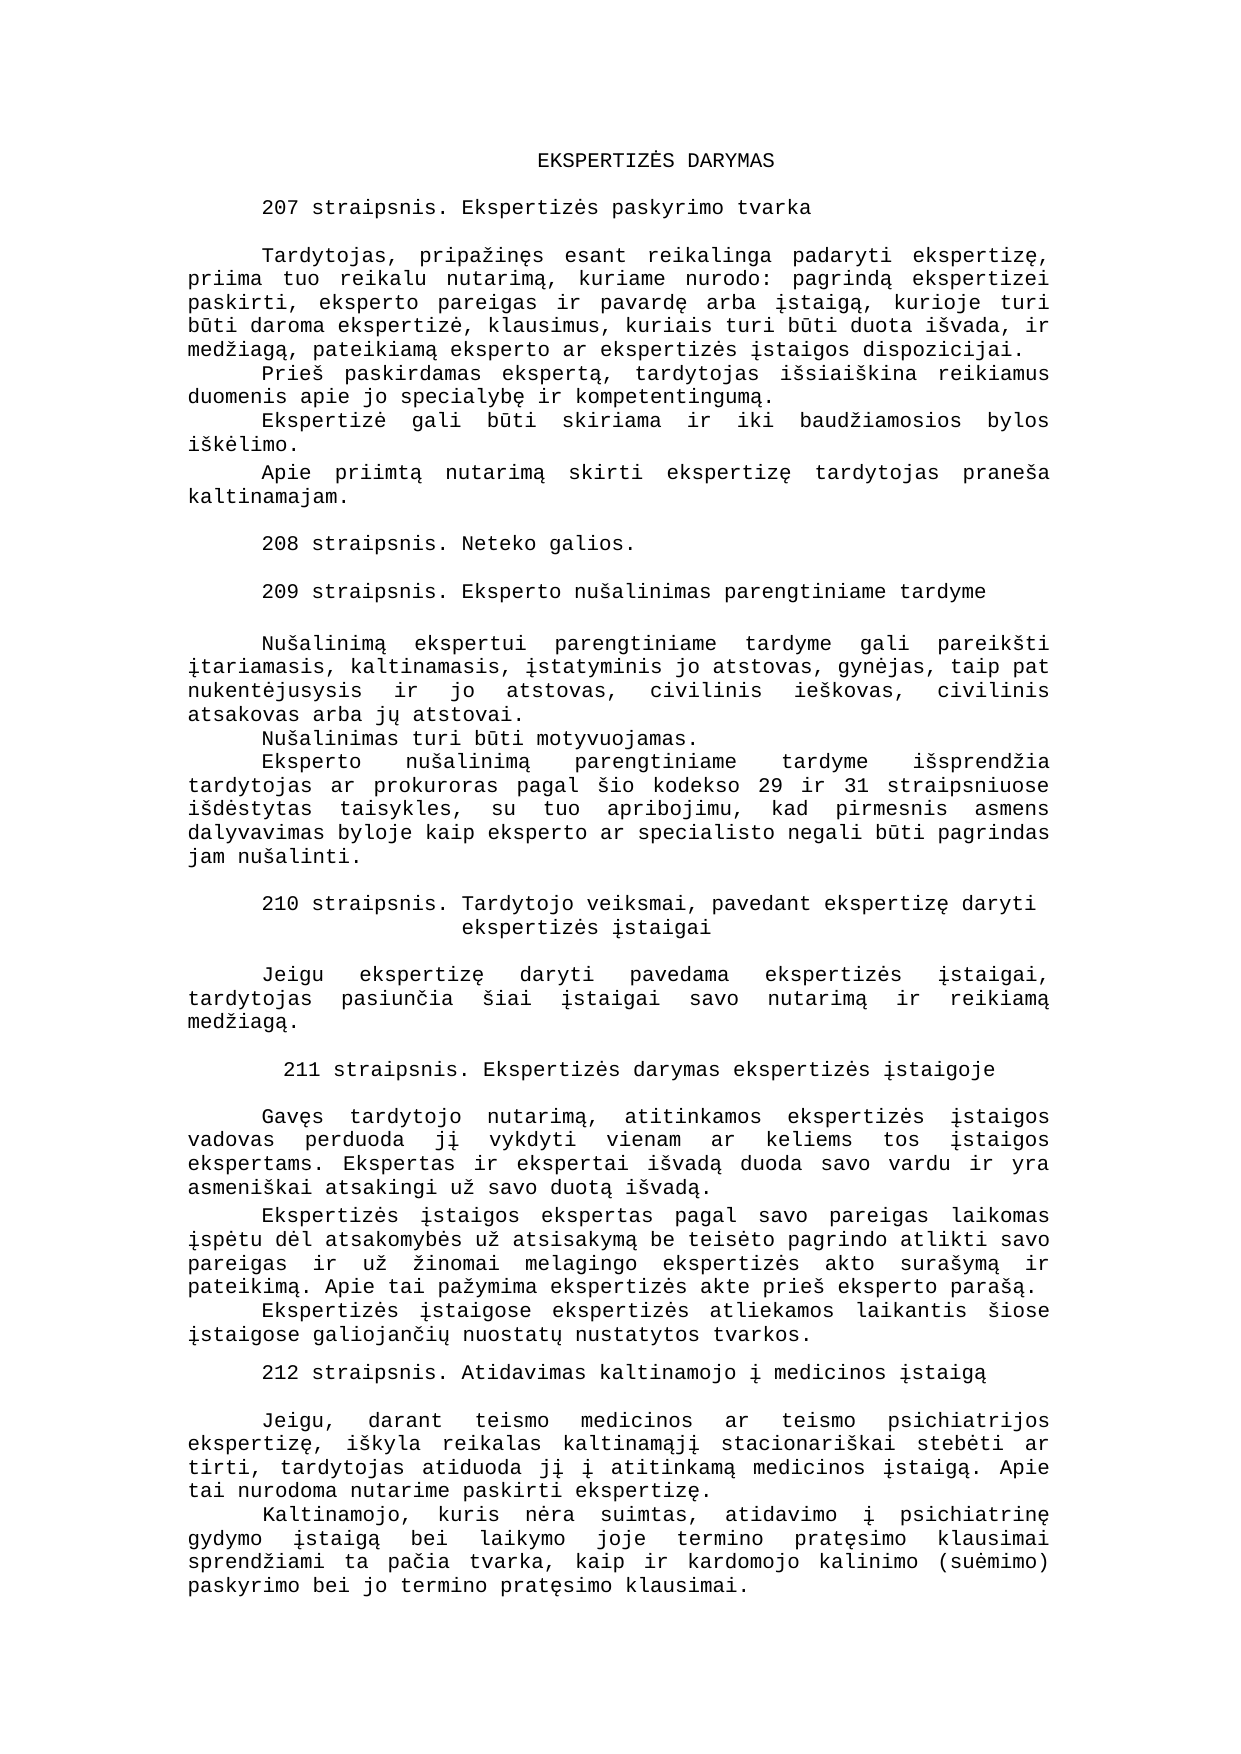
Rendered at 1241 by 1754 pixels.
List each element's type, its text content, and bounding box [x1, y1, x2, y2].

text Eksperto nušalinimą parengtiniame tardyme išsprendžia tardytojas ar prokuroras pagal šio kodekso 29 ir 31 straipsniuose išdėstytas taisykles, su tuo apribojimu, kad pirmesnis asmens dalyvavimas byloje kaip eksperto ar specialisto negali būti pagrindas jam nušalinti. [187, 751, 1050, 869]
text Ekspertizė gali būti skiriama ir iki baudžiamosios bylos iškėlimo. [187, 410, 1050, 457]
text Ekspertizės įstaigos ekspertas pagal savo pareigas laikomas įspėtu dėl atsakomybės už atsisakymą be teisėto pagrindo atlikti savo pareigas ir už žinomai melagingo ekspertizės akto surašymą ir pateikimą. Apie tai pažymima ekspertizės akte prieš eksperto parašą. [187, 1205, 1050, 1300]
text 209 straipsnis. Eksperto nušalinimas parengtiniame tardyme [187, 581, 1050, 604]
text Jeigu ekspertizę daryti pavedama ekspertizės įstaigai, tardytojas pasiunčia šiai įstaigai savo nutarimą ir reikiamą medžiagą. [187, 964, 1050, 1035]
text 210 straipsnis. Tardytojo veiksmai, pavedant ekspertizę daryti [187, 893, 1050, 917]
text EKSPERTIZĖS DARYMAS [187, 150, 1050, 174]
text Tardytojas, pripažinęs esant reikalinga padaryti ekspertizę, priima tuo reikalu nutarimą, kuriame nurodo: pagrindą ekspertizei paskirti, eksperto pareigas ir pavardę arba įstaigą, kurioje turi būti daroma ekspertizė, klausimus, kuriais turi būti duota išvada, ir medžiagą, pateikiamą eksperto ar ekspertizės įstaigos dispozicijai. [187, 244, 1050, 363]
text 212 straipsnis. Atidavimas kaltinamojo į medicinos įstaigą [187, 1362, 1050, 1386]
text Nušalinimas turi būti motyvuojamas. [187, 727, 1050, 751]
text Gavęs tardytojo nutarimą, atitinkamos ekspertizės įstaigos vadovas perduoda jį vykdyti vienam ar keliems tos įstaigos ekspertams. Ekspertas ir ekspertai išvadą duoda savo vardu ir yra asmeniškai atsakingi už savo duotą išvadą. [187, 1106, 1050, 1200]
text Jeigu, darant teismo medicinos ar teismo psichiatrijos ekspertizę, iškyla reikalas kaltinamąjį stacionariškai stebėti ar tirti, tardytojas atiduoda jį į atitinkamą medicinos įstaigą. Apie tai nurodoma nutarime paskirti ekspertizę. [187, 1409, 1050, 1504]
text Apie priimtą nutarimą skirti ekspertizę tardytojas praneša kaltinamajam. [187, 462, 1050, 510]
text 208 straipsnis. Neteko galios. [187, 533, 1050, 557]
text Prieš paskirdamas ekspertą, tardytojas išsiaiškina reikiamus duomenis apie jo specialybę ir kompetentingumą. [187, 363, 1050, 410]
text ekspertizės įstaigai [187, 917, 1050, 940]
text Kaltinamojo, kuris nėra suimtas, atidavimo į psichiatrinę gydymo įstaigą bei laikymo joje termino pratęsimo klausimai sprendžiami ta pačia tvarka, kaip ir kardomojo kalinimo (suėmimo) paskyrimo bei jo termino pratęsimo klausimai. [187, 1504, 1050, 1599]
text Nušalinimą ekspertui parengtiniame tardyme gali pareikšti įtariamasis, kaltinamasis, įstatyminis jo atstovas, gynėjas, taip pat nukentėjusysis ir jo atstovas, civilinis ieškovas, civilinis atsakovas arba jų atstovai. [187, 633, 1050, 727]
text 211 straipsnis. Ekspertizės darymas ekspertizės įstaigoje [209, 1058, 1050, 1082]
text 207 straipsnis. Ekspertizės paskyrimo tvarka [187, 197, 1050, 221]
text Ekspertizės įstaigose ekspertizės atliekamos laikantis šiose įstaigose galiojančių nuostatų nustatytos tvarkos. [187, 1300, 1050, 1347]
